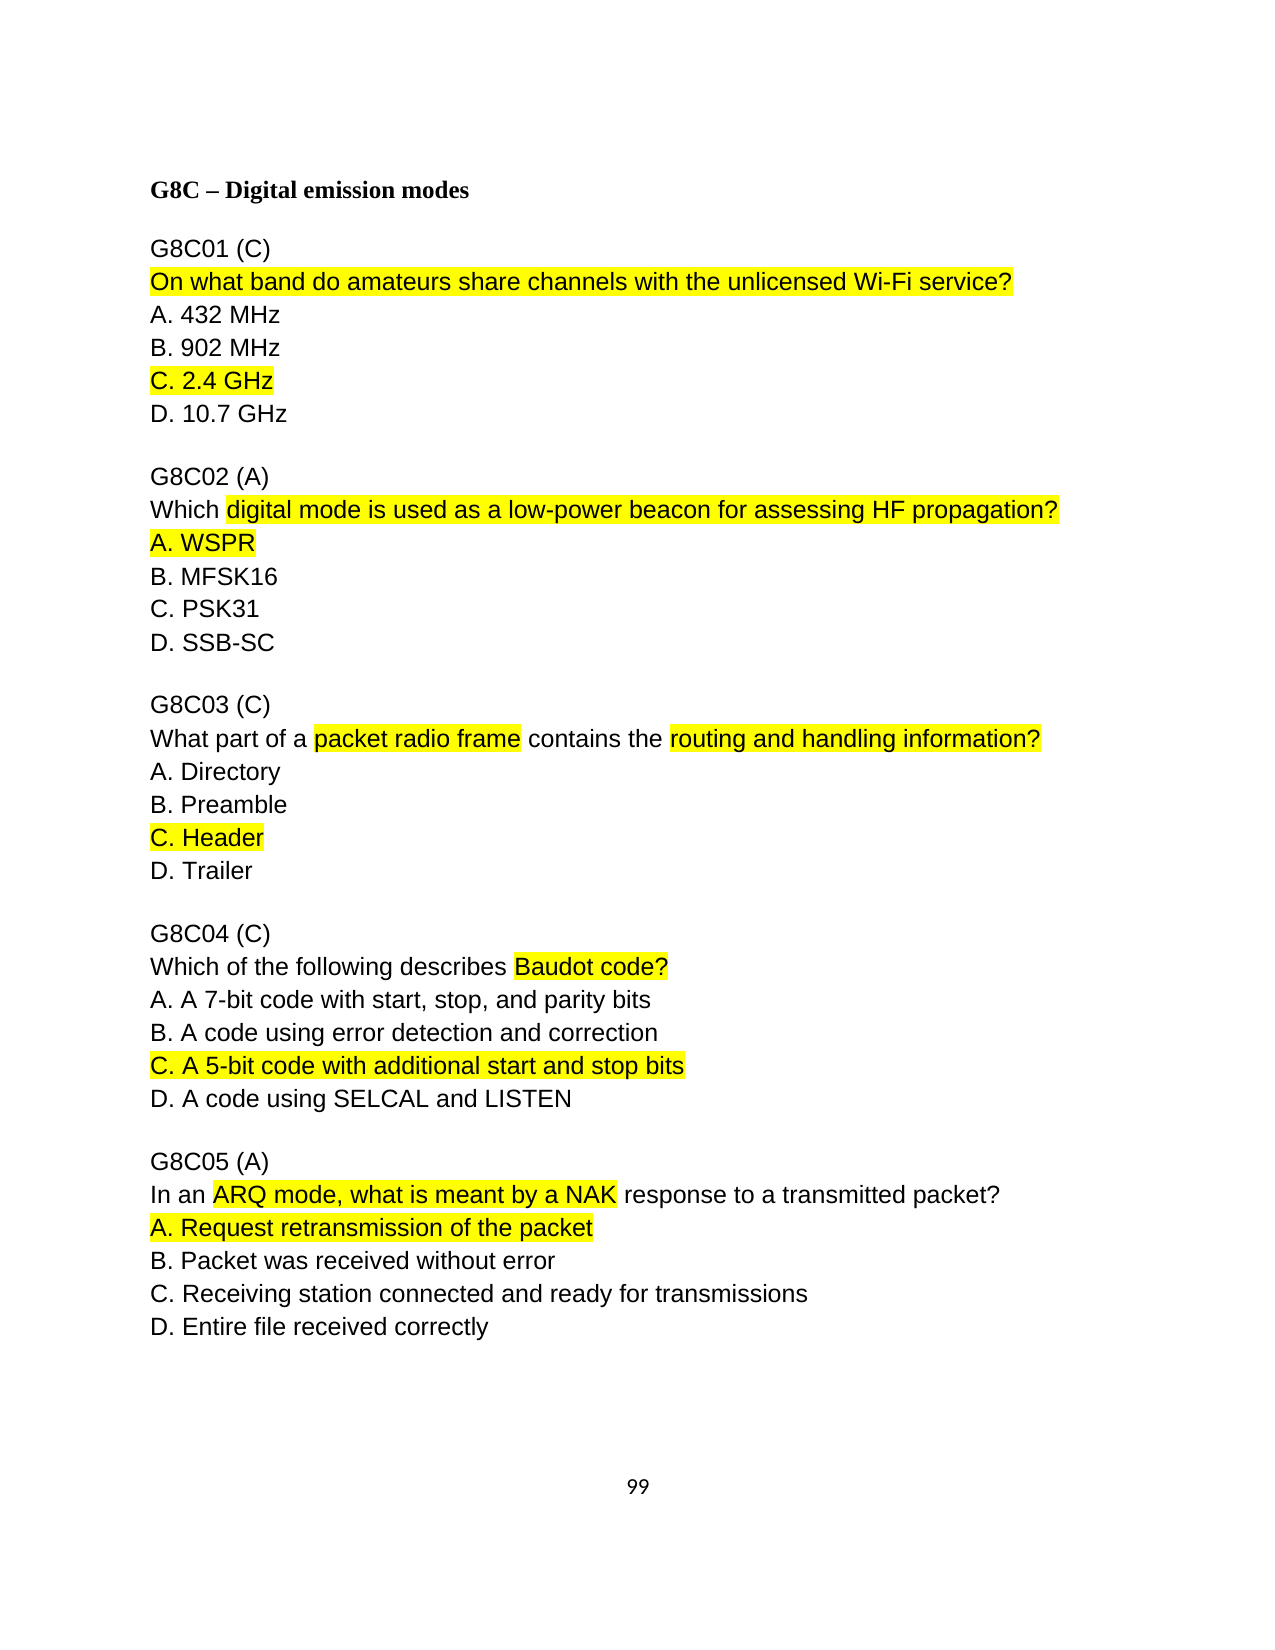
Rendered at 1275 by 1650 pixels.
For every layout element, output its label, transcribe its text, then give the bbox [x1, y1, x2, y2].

text G8C01 (C) On what band do amateurs share channels with the unlicensed Wi-Fi service? A. 432 MHz B. 902 MHz C. 2.4 GHz D. 10.7 GHz [150, 234, 1125, 428]
text G8C02 (A) Which digital mode is used as a low-power beacon for assessing HF propagation? A. WSPR B. MFSK16 C. PSK31 D. SSB-SC [150, 462, 1125, 656]
subtitle G8C – Digital emission modes [150, 176, 1125, 204]
text G8C03 (C) What part of a packet radio frame contains the routing and handling information? A. Directory B. Preamble C. Header D. Trailer [150, 691, 1125, 884]
text G8C04 (C) Which of the following describes Baudot code? A. A 7-bit code with start, stop, and parity bits B. A code using error detection and correction C. A 5-bit code with additional start and stop bits D. A code using SELCAL and LISTEN [150, 919, 1125, 1112]
text G8C05 (A) In an ARQ mode, what is meant by a NAK response to a transmitted packet? A. Request retransmission of the packet B. Packet was received without error C. Receiving station connected and ready for transmissions D. Entire file received correctly [150, 1147, 1125, 1341]
